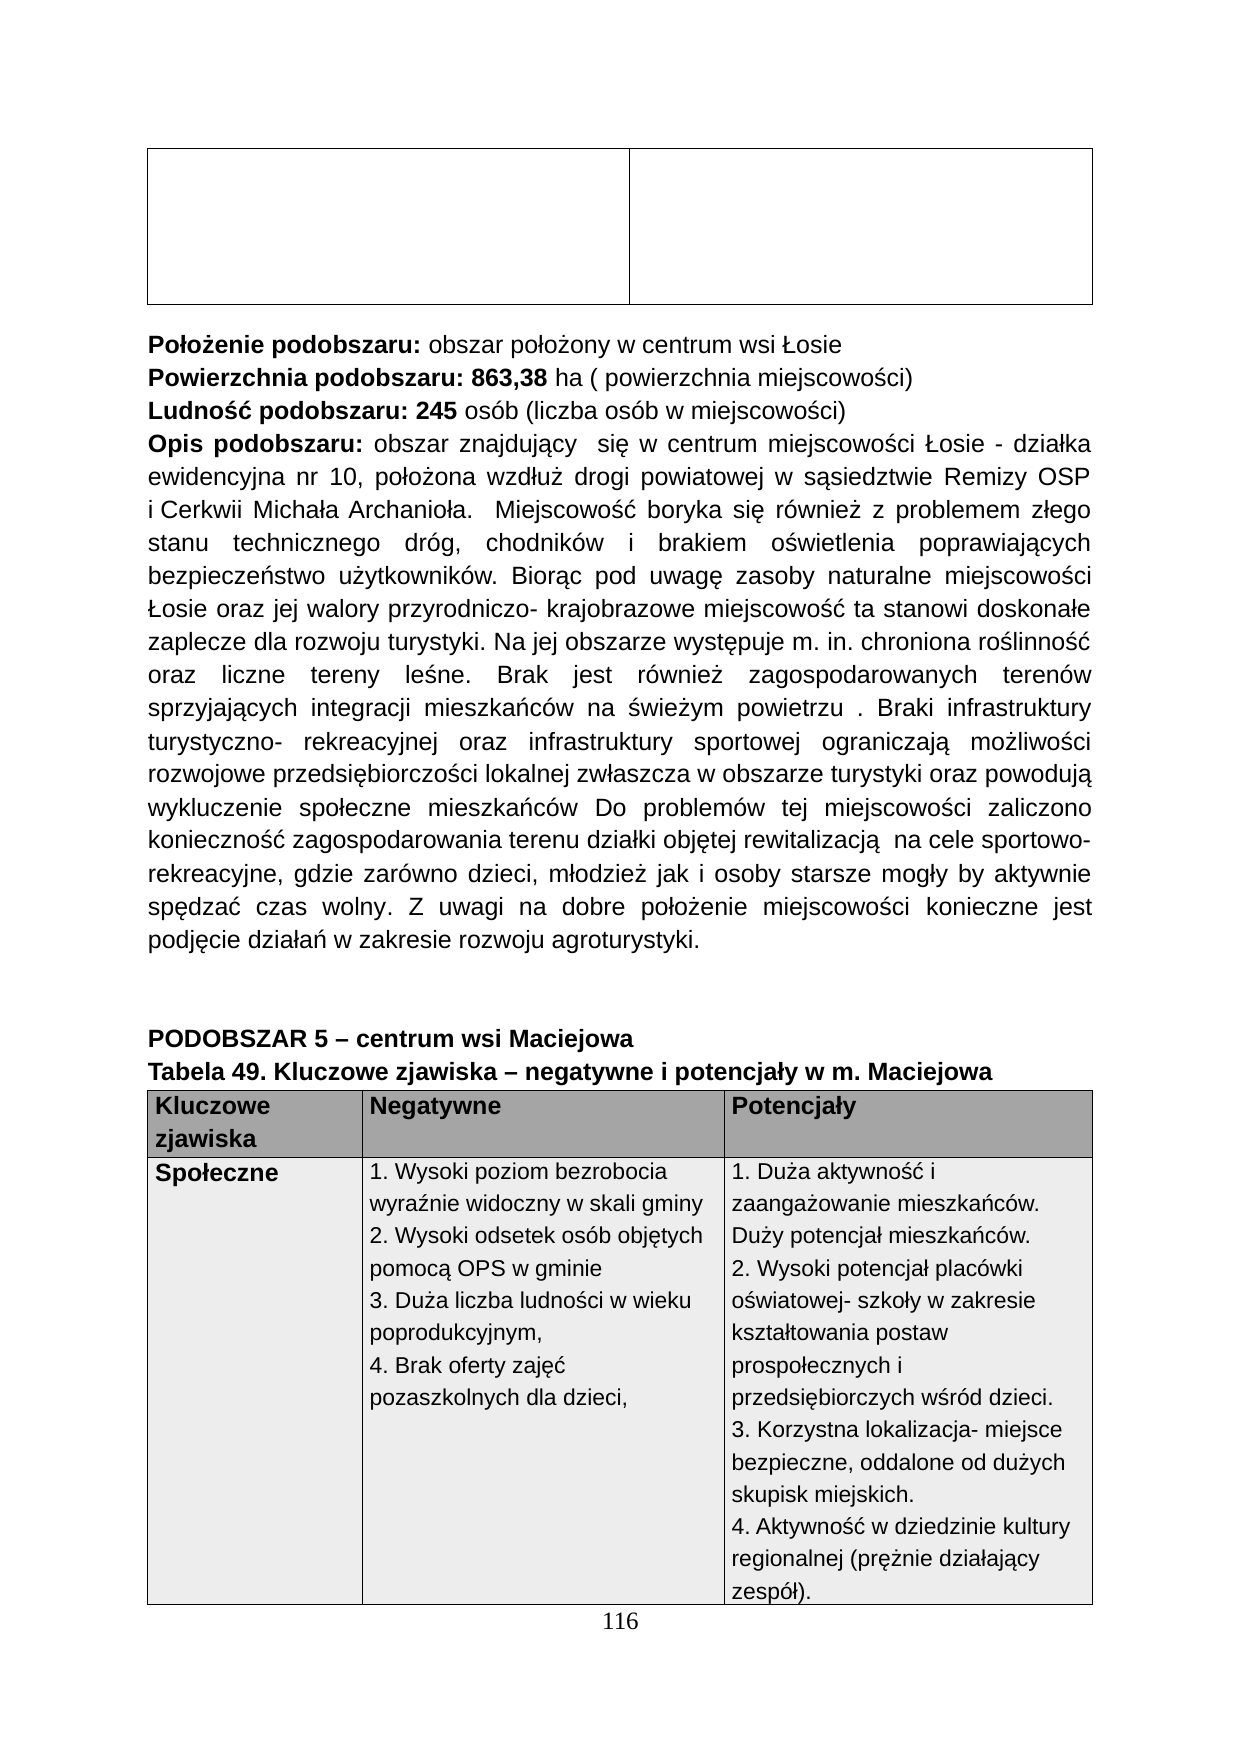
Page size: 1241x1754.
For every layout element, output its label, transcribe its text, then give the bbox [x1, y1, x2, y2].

table_header Negatywne [363, 1091, 724, 1157]
text Tabela 49. Kluczowe zjawiska – negatywne i potencjały w m. Maciejowa [148, 1057, 1093, 1085]
text Opis podobszaru: obszar znajdujący się w centrum miejscowości Łosie - działka ewidencyjna nr 10, położona wzdłuż drogi powiatowej w sąsiedztwie Remizy OSP i Cerkwii Michała Archanioła. Miejscowość boryka się również z problemem złego stanu technicznego dróg, chodników i brakiem oświetlenia poprawiających bezpieczeństwo użytkowników. Biorąc pod uwagę zasoby naturalne miejscowości Łosie oraz jej walory przyrodniczo- krajobrazowe miejscowość ta stanowi doskonałe zaplecze dla rozwoju turystyki. Na jej obszarze występuje m. in. chroniona roślinność oraz liczne tereny leśne. Brak jest również zagospodarowanych terenów sprzyjających integracji mieszkańców na świeżym powietrzu . Braki infrastruktury turystyczno- rekreacyjnej oraz infrastruktury sportowej ograniczają możliwości rozwojowe przedsiębiorczości lokalnej zwłaszcza w obszarze turystyki oraz powodują wykluczenie społeczne mieszkańców Do problemów tej miejscowości zaliczono konieczność zagospodarowania terenu działki objętej rewitalizacją na cele sportowo-rekreacyjne, gdzie zarówno dzieci, młodzież jak i osoby starsze mogły by aktywnie spędzać czas wolny. Z uwagi na dobre położenie miejscowości konieczne jest podjęcie działań w zakresie rozwoju agroturystyki. [148, 429, 1093, 953]
text Powierzchnia podobszaru: 863,38 ha ( powierzchnia miejscowości) [148, 363, 1093, 392]
table_header Potencjały [725, 1091, 1092, 1157]
table_cell Społeczne [148, 1158, 362, 1604]
table_cell [148, 149, 629, 304]
table_cell 1. Wysoki poziom bezrobocia wyraźnie widoczny w skali gminy 2. Wysoki odsetek osób objętych pomocą OPS w gminie 3. Duża liczba ludności w wieku poprodukcyjnym, 4. Brak oferty zajęć pozaszkolnych dla dzieci, [363, 1158, 724, 1604]
text Ludność podobszaru: 245 osób (liczba osób w miejscowości) [148, 396, 1093, 425]
table_cell [630, 149, 1092, 304]
text Położenie podobszaru: obszar położony w centrum wsi Łosie [148, 330, 1093, 359]
text PODOBSZAR 5 – centrum wsi Maciejowa [148, 1024, 1093, 1052]
table_cell 1. Duża aktywność i zaangażowanie mieszkańców. Duży potencjał mieszkańców. 2. Wysoki potencjał placówki oświatowej- szkoły w zakresie kształtowania postaw prospołecznych i przedsiębiorczych wśród dzieci. 3. Korzystna lokalizacja- miejsce bezpieczne, oddalone od dużych skupisk miejskich. 4. Aktywność w dziedzinie kultury regionalnej (prężnie działający zespół). [725, 1158, 1092, 1604]
table_header Kluczowe zjawiska [148, 1091, 362, 1157]
